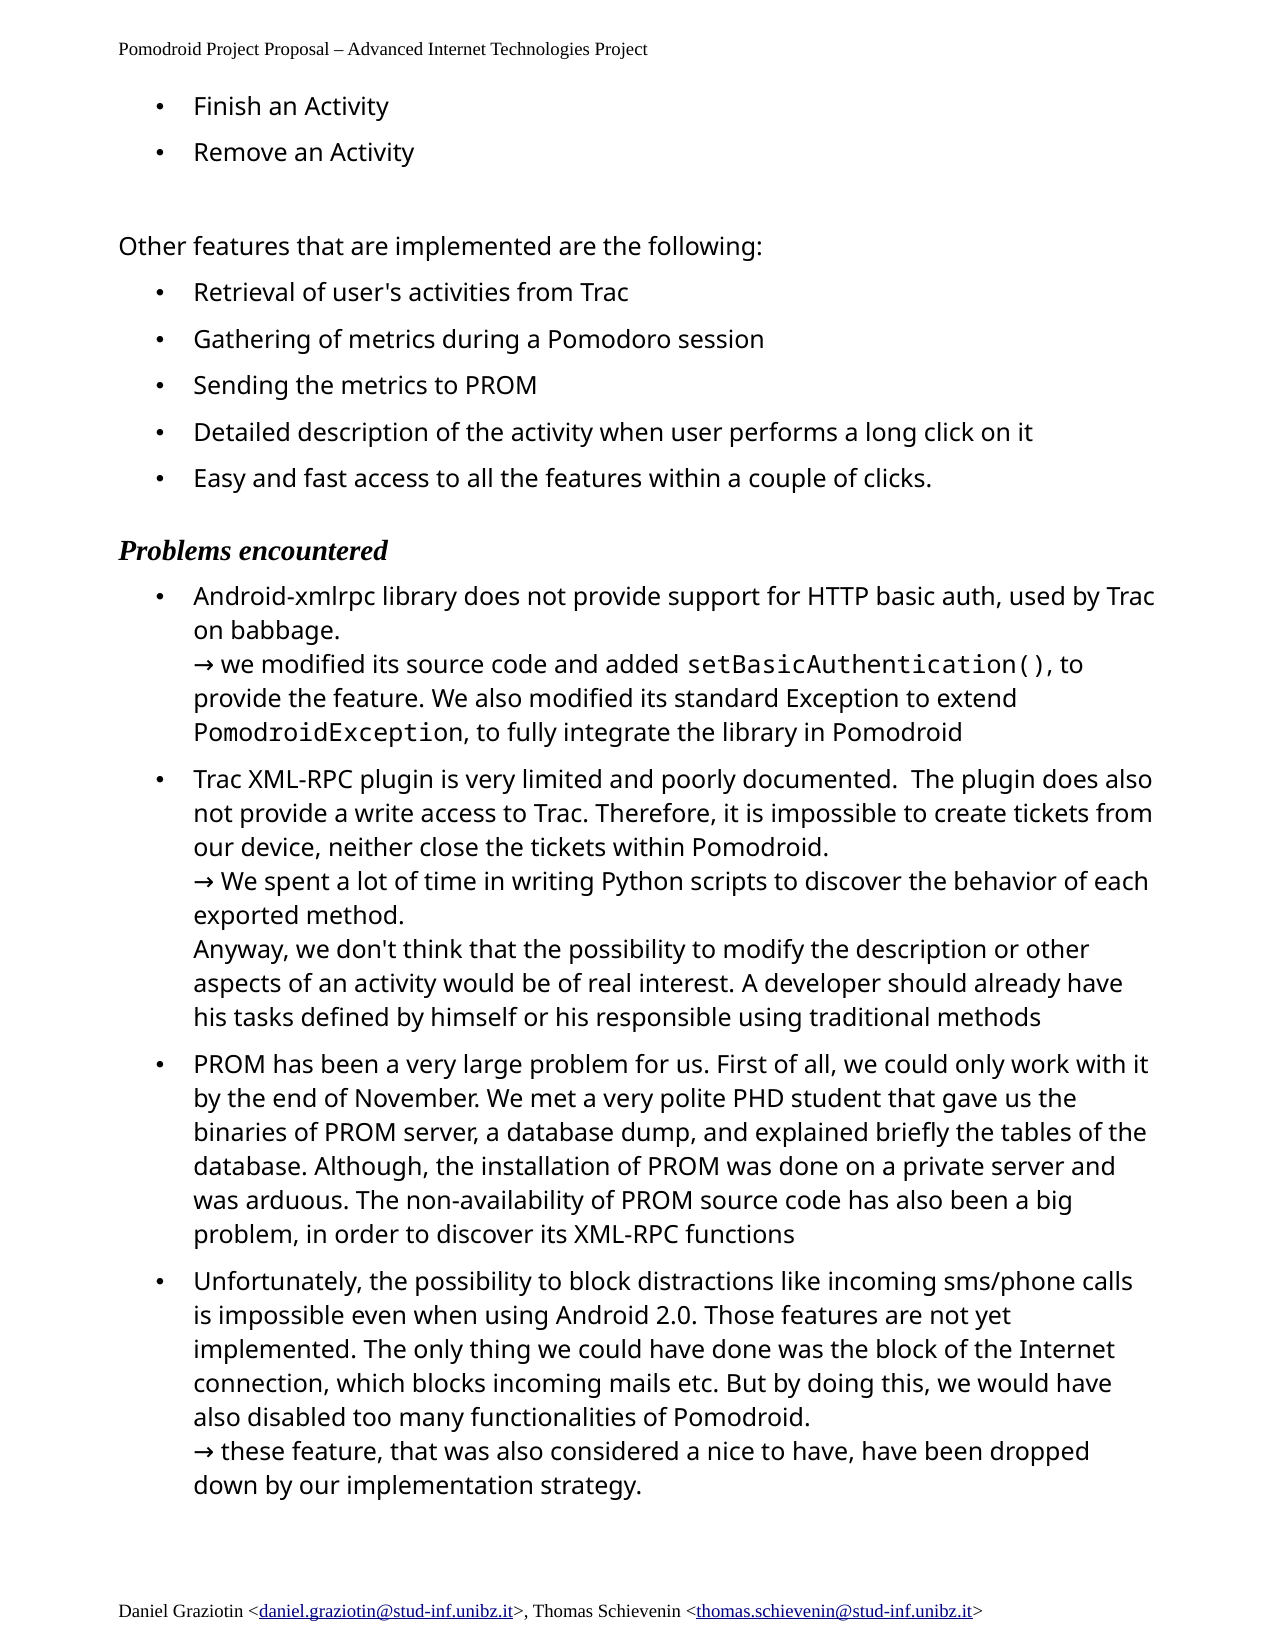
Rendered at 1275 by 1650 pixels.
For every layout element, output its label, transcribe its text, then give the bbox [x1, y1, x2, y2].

list Gathering of metrics during a Pomodoro session [156, 321, 1157, 355]
list Sending the metrics to PROM [156, 368, 1157, 402]
list Remove an Activity [156, 135, 1157, 169]
list PROM has been a very large problem for us. First of all, we could only work with it by the end of November. We met a very polite PHD student that gave us the binaries of PROM server, a database dump, and explained briefly the tables of the database. Although, the installation of PROM was done on a private server and was arduous. The non-availability of PROM source code has also been a big problem, in order to discover its XML-RPC functions [156, 1046, 1157, 1251]
text Other features that are implemented are the following: [118, 228, 1157, 262]
list Android-xmlrpc library does not provide support for HTTP basic auth, used by Trac on babbage. → we modified its source code and added setBasicAuthentication(), to provide the feature. We also modified its standard Exception to extend PomodroidException, to fully integrate the library in Pomodroid [156, 579, 1157, 749]
list Retrieval of user's activities from Trac [156, 275, 1157, 309]
subtitle Problems encountered [118, 533, 1157, 566]
list Finish an Activity [156, 88, 1157, 123]
list Unfortunately, the possibility to block distractions like incoming sms/phone calls is impossible even when using Android 2.0. Those features are not yet implemented. The only thing we could have done was the block of the Internet connection, which blocks incoming mails etc. But by doing this, we would have also disabled too many functionalities of Pomodroid. → these feature, that was also considered a nice to have, have been dropped down by our implementation strategy. [156, 1263, 1157, 1502]
list Detailed description of the activity when user performs a long click on it [156, 414, 1157, 448]
list Easy and fast access to all the features within a couple of clicks. [156, 461, 1157, 495]
list Trac XML-RPC plugin is very limited and poorly documented. The plugin does also not provide a write access to Trac. Therefore, it is impossible to create tickets from our device, neither close the tickets within Pomodroid. → We spent a lot of time in writing Python scripts to discover the behavior of each exported method. Anyway, we don't think that the possibility to modify the description or other aspects of an activity would be of real interest. A developer should already have his tasks defined by himself or his responsible using traditional methods [156, 761, 1157, 1034]
